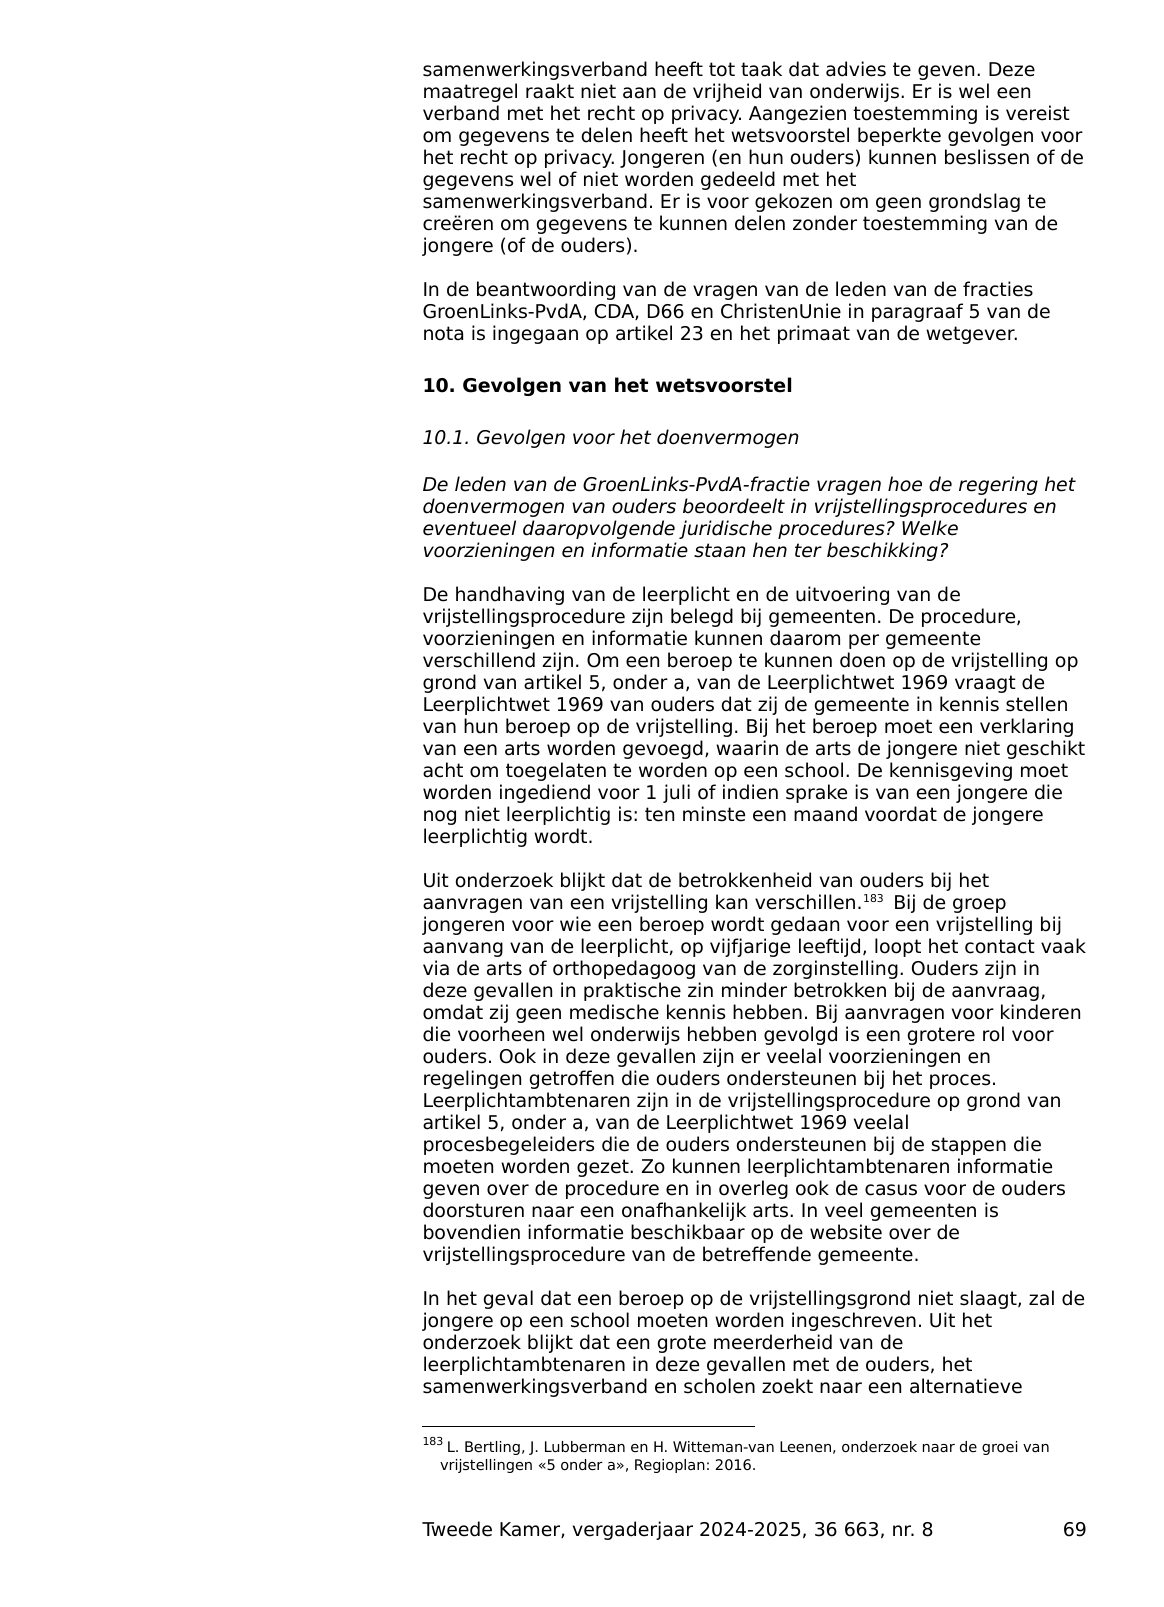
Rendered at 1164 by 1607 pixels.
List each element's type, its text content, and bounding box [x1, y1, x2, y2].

subtitle 10.1. Gevolgen voor het doenvermogen [422, 427, 1087, 449]
text In de beantwoording van de vragen van de leden van de fracties GroenLinks-PvdA, CDA, D66 en ChristenUnie in paragraaf 5 van de nota is ingegaan op artikel 23 en het primaat van de wetgever. [422, 279, 1087, 345]
text In het geval dat een beroep op de vrijstellingsgrond niet slaagt, zal de jongere op een school moeten worden ingeschreven. Uit het onderzoek blijkt dat een grote meerderheid van de leerplichtambtenaren in deze gevallen met de ouders, het samenwerkingsverband en scholen zoekt naar een alternatieve [422, 1288, 1087, 1398]
text Uit onderzoek blijkt dat de betrokkenheid van ouders bij het aanvragen van een vrijstelling kan verschillen. Bij de groep jongeren voor wie een beroep wordt gedaan voor een vrijstelling bij aanvang van de leerplicht, op vijfjarige leeftijd, loopt het contact vaak via de arts of orthopedagoog van de zorginstelling. Ouders zijn in deze gevallen in praktische zin minder betrokken bij de aanvraag, omdat zij geen medische kennis hebben. Bij aanvragen voor kinderen die voorheen wel onderwijs hebben gevolgd is een grotere rol voor ouders. Ook in deze gevallen zijn er veelal voorzieningen en regelingen getroffen die ouders ondersteunen bij het proces. Leerplichtambtenaren zijn in de vrijstellingsprocedure op grond van artikel 5, onder a, van de Leerplichtwet 1969 veelal procesbegeleiders die de ouders ondersteunen bij de stappen die moeten worden gezet. Zo kunnen leerplichtambtenaren informatie geven over de procedure en in overleg ook de casus voor de ouders doorsturen naar een onafhankelijk arts. In veel gemeenten is bovendien informatie beschikbaar op de website over de vrijstellingsprocedure van de betreffende gemeente. [422, 870, 1087, 1266]
text De leden van de GroenLinks-PvdA-fractie vragen hoe de regering het doenvermogen van ouders beoordeelt in vrijstellingsprocedures en eventueel daaropvolgende juridische procedures? Welke voorzieningen en informatie staan hen ter beschikking? [422, 474, 1087, 562]
text De handhaving van de leerplicht en de uitvoering van de vrijstellingsprocedure zijn belegd bij gemeenten. De procedure, voorzieningen en informatie kunnen daarom per gemeente verschillend zijn. Om een beroep te kunnen doen op de vrijstelling op grond van artikel 5, onder a, van de Leerplichtwet 1969 vraagt de Leerplichtwet 1969 van ouders dat zij de gemeente in kennis stellen van hun beroep op de vrijstelling. Bij het beroep moet een verklaring van een arts worden gevoegd, waarin de arts de jongere niet geschikt acht om toegelaten te worden op een school. De kennisgeving moet worden ingediend voor 1 juli of indien sprake is van een jongere die nog niet leerplichtig is: ten minste een maand voordat de jongere leerplichtig wordt. [422, 584, 1087, 848]
subtitle 10. Gevolgen van het wetsvoorstel [422, 375, 1087, 397]
text L. Bertling, J. Lubberman en H. Witteman-van Leenen, onderzoek naar de groei van vrijstellingen «5 onder a», Regioplan: 2016. [422, 1435, 1087, 1474]
text samenwerkingsverband heeft tot taak dat advies te geven. Deze maatregel raakt niet aan de vrijheid van onderwijs. Er is wel een verband met het recht op privacy. Aangezien toestemming is vereist om gegevens te delen heeft het wetsvoorstel beperkte gevolgen voor het recht op privacy. Jongeren (en hun ouders) kunnen beslissen of de gegevens wel of niet worden gedeeld met het samenwerkingsverband. Er is voor gekozen om geen grondslag te creëren om gegevens te kunnen delen zonder toestemming van de jongere (of de ouders). [422, 59, 1087, 257]
